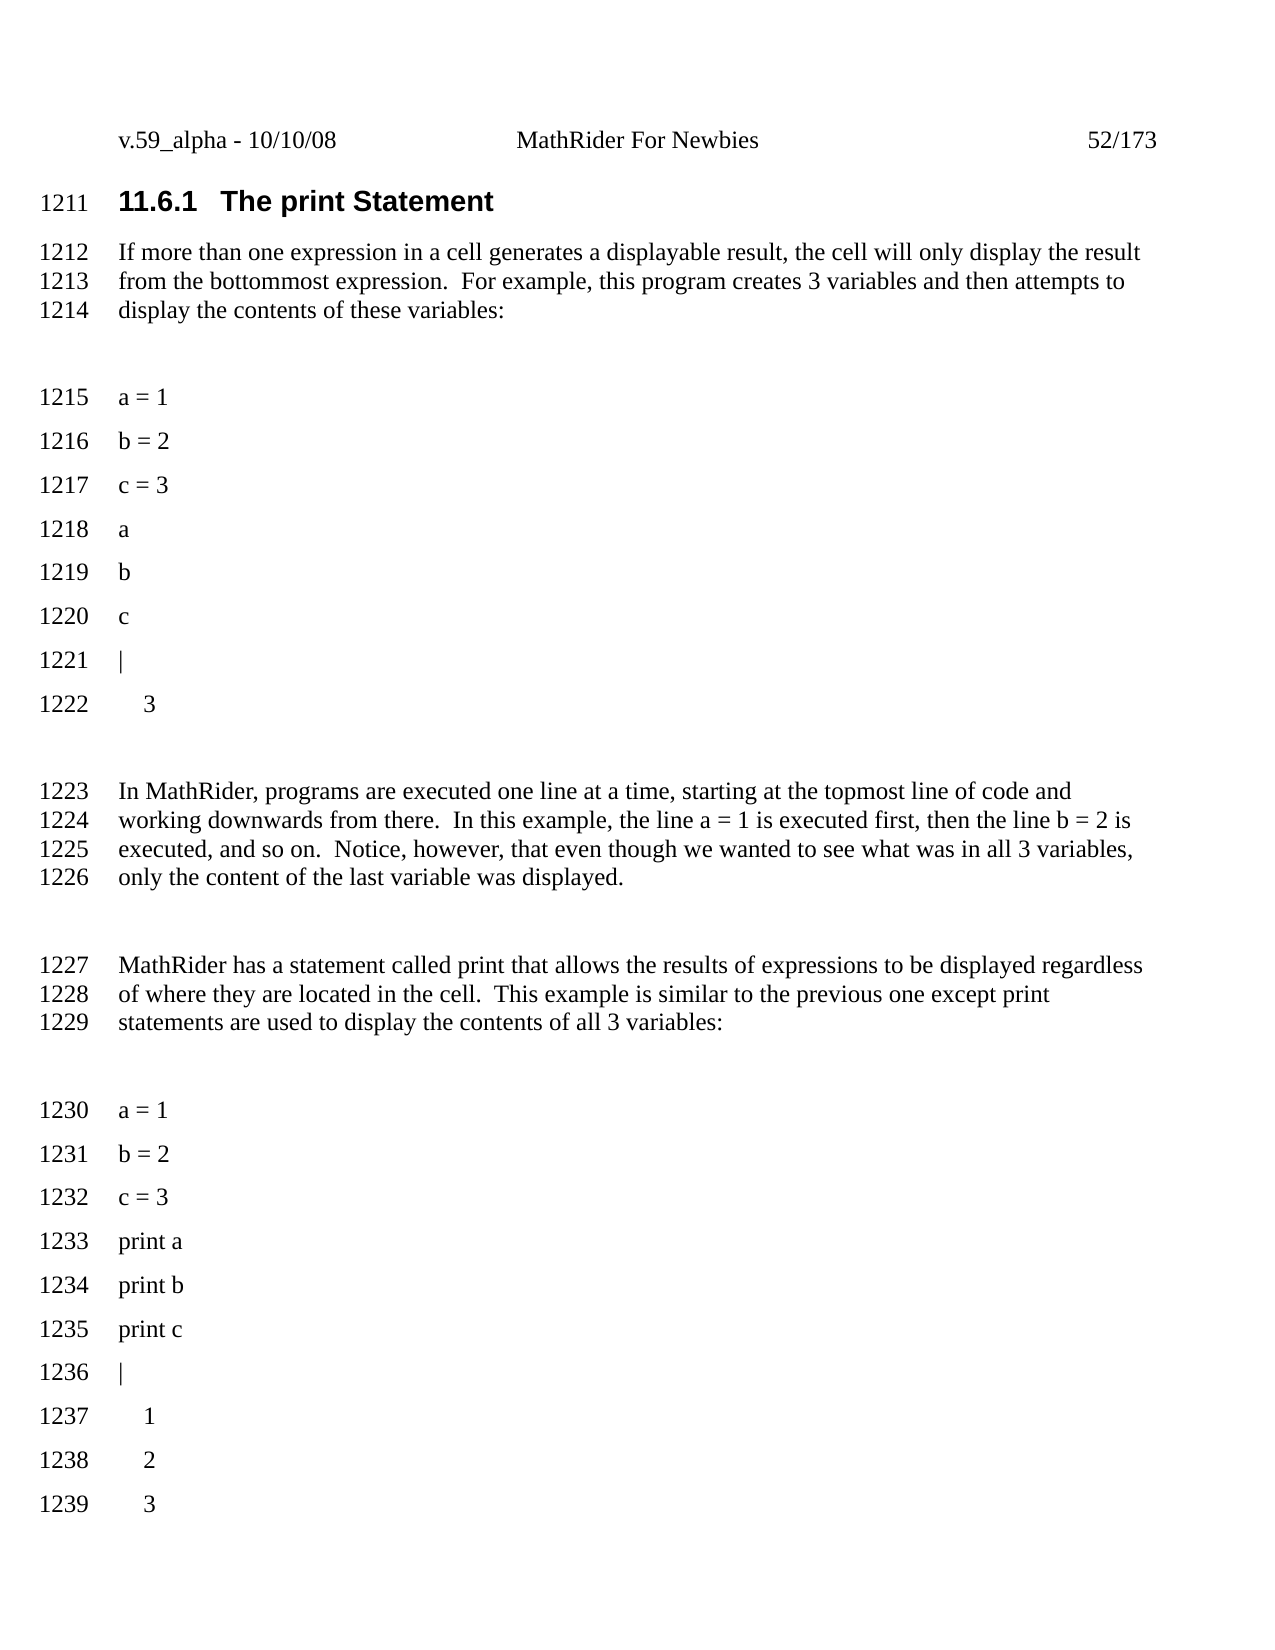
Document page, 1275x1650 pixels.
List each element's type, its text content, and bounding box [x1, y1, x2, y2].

subtitle The print Statement [118, 184, 1157, 217]
text 1 [118, 1401, 1157, 1430]
text a = 1 [118, 1095, 1157, 1124]
text print c [118, 1314, 1157, 1342]
text If more than one expression in a cell generates a displayable result, the cell will only display the result from the bottommost expression. For example, this program creates 3 variables and then attempts to display the contents of these variables: [118, 237, 1157, 324]
text b = 2 [118, 426, 1157, 455]
text 2 [118, 1445, 1157, 1474]
text c = 3 [118, 1182, 1157, 1211]
text b [118, 557, 1157, 586]
text 3 [118, 689, 1157, 717]
text MathRider has a statement called print that allows the results of expressions to be displayed regardless of where they are located in the cell. This example is similar to the previous one except print statements are used to display the contents of all 3 variables: [118, 950, 1157, 1036]
text print b [118, 1270, 1157, 1299]
text a = 1 [118, 382, 1157, 411]
text c [118, 601, 1157, 630]
text print a [118, 1226, 1157, 1255]
text | [118, 645, 1157, 674]
text b = 2 [118, 1139, 1157, 1167]
text In MathRider, programs are executed one line at a time, starting at the topmost line of code and working downwards from there. In this example, the line a = 1 is executed first, then the line b = 2 is executed, and so on. Notice, however, that even though we wanted to see what was in all 3 variables, only the content of the last variable was displayed. [118, 776, 1157, 891]
text a [118, 514, 1157, 542]
text 3 [118, 1489, 1157, 1517]
text | [118, 1357, 1157, 1386]
text c = 3 [118, 470, 1157, 499]
